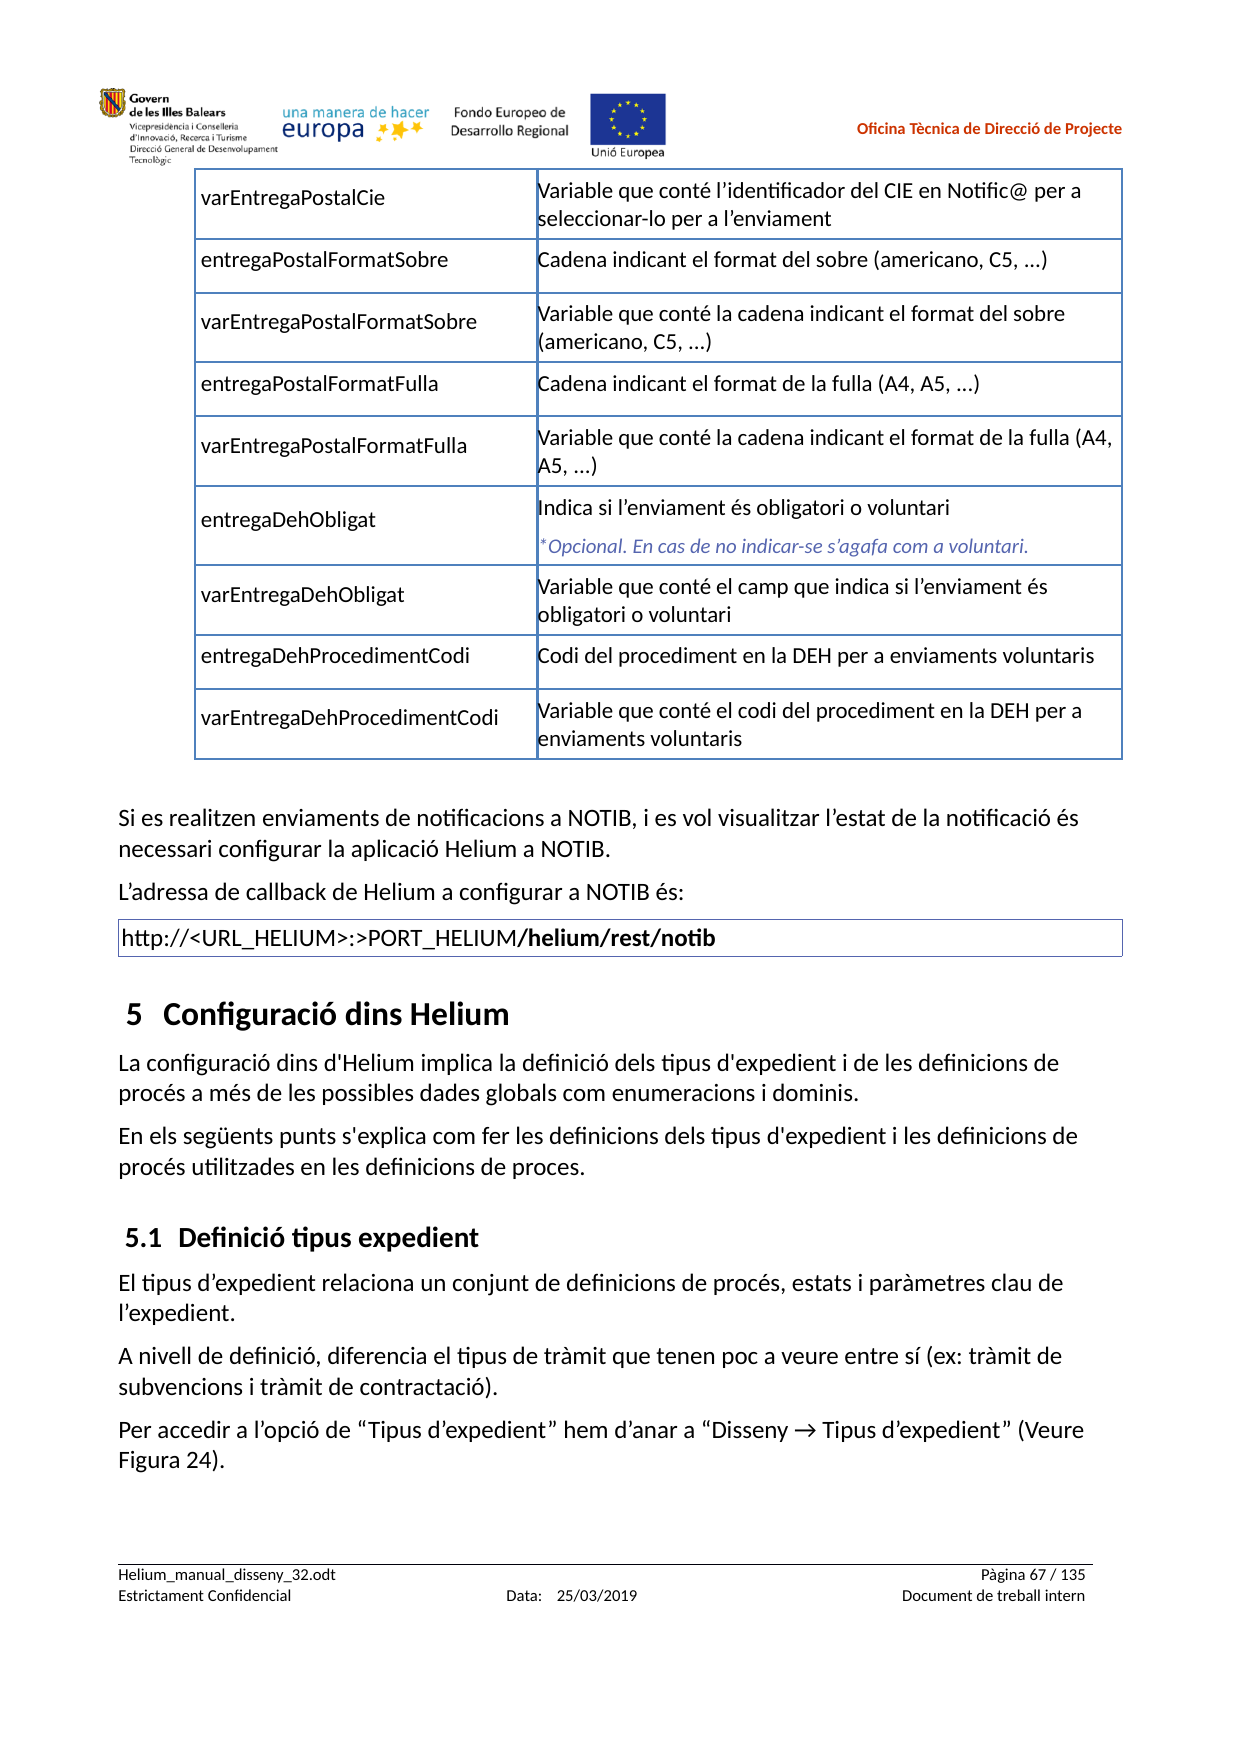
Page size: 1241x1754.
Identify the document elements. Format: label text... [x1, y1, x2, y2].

table_cell Variable que conté la cadena indicant el format de la fulla (A4, A5, ...) [539, 417, 1121, 485]
subtitle Configuració dins Helium [118, 993, 1122, 1034]
text La configuració dins d'Helium implica la definició dels tipus d'expedient i de les definicions de procés a més de les possibles dades globals com enumeracions i dominis. [118, 1047, 1122, 1108]
table_cell varEntregaDehObligat [196, 566, 536, 634]
table_cell Indica si l’enviament és obligatori o voluntari *Opcional. En cas de no indicar-se s’agafa com a voluntari. [539, 487, 1121, 564]
text El tipus d’expedient relaciona un conjunt de definicions de procés, estats i paràmetres clau de l’expedient. [118, 1267, 1122, 1328]
table_cell Variable que conté l’identificador del CIE en Notific@ per a seleccionar-lo per a l’enviament [539, 170, 1121, 237]
table_cell Variable que conté el codi del procediment en la DEH per a enviaments voluntaris [539, 690, 1121, 757]
table_cell Variable que conté el camp que indica si l’enviament és obligatori o voluntari [539, 566, 1121, 634]
table_cell varEntregaDehProcedimentCodi [196, 690, 536, 757]
table_cell Cadena indicant el format del sobre (americano, C5, ...) [539, 240, 1121, 292]
table_cell entregaPostalFormatSobre [196, 240, 536, 292]
subtitle Definició tipus expedient [118, 1219, 1122, 1254]
text A nivell de definició, diferencia el tipus de tràmit que tenen poc a veure entre sí (ex: tràmit de subvencions i tràmit de contractació). [118, 1340, 1122, 1401]
text Per accedir a l’opció de “Tipus d’expedient” hem d’anar a “Disseny → Tipus d’expedient” (Veure Figura 24). [118, 1414, 1122, 1475]
picture [99, 87, 668, 166]
table_cell entregaPostalFormatFulla [196, 363, 536, 415]
table_cell Variable que conté la cadena indicant el format del sobre (americano, C5, ...) [539, 294, 1121, 361]
table_cell entregaDehProcedimentCodi [196, 636, 536, 688]
table_cell entregaDehObligat [196, 487, 536, 564]
table_cell Cadena indicant el format de la fulla (A4, A5, ...) [539, 363, 1121, 415]
table_cell Codi del procediment en la DEH per a enviaments voluntaris [539, 636, 1121, 688]
text En els següents punts s'explica com fer les definicions dels tipus d'expedient i les definicions de procés utilitzades en les definicions de proces. [118, 1120, 1122, 1181]
table_cell varEntregaPostalFormatFulla [196, 417, 536, 485]
text Si es realitzen enviaments de notificacions a NOTIB, i es vol visualitzar l’estat de la notificació és necessari configurar la aplicació Helium a NOTIB. [118, 803, 1122, 864]
table_cell varEntregaPostalFormatSobre [196, 294, 536, 361]
table_cell varEntregaPostalCie [196, 170, 536, 237]
text L’adressa de callback de Helium a configurar a NOTIB és: [118, 876, 1122, 907]
text http://<URL_HELIUM>:>PORT_HELIUM/helium/rest/notib [119, 920, 1122, 956]
